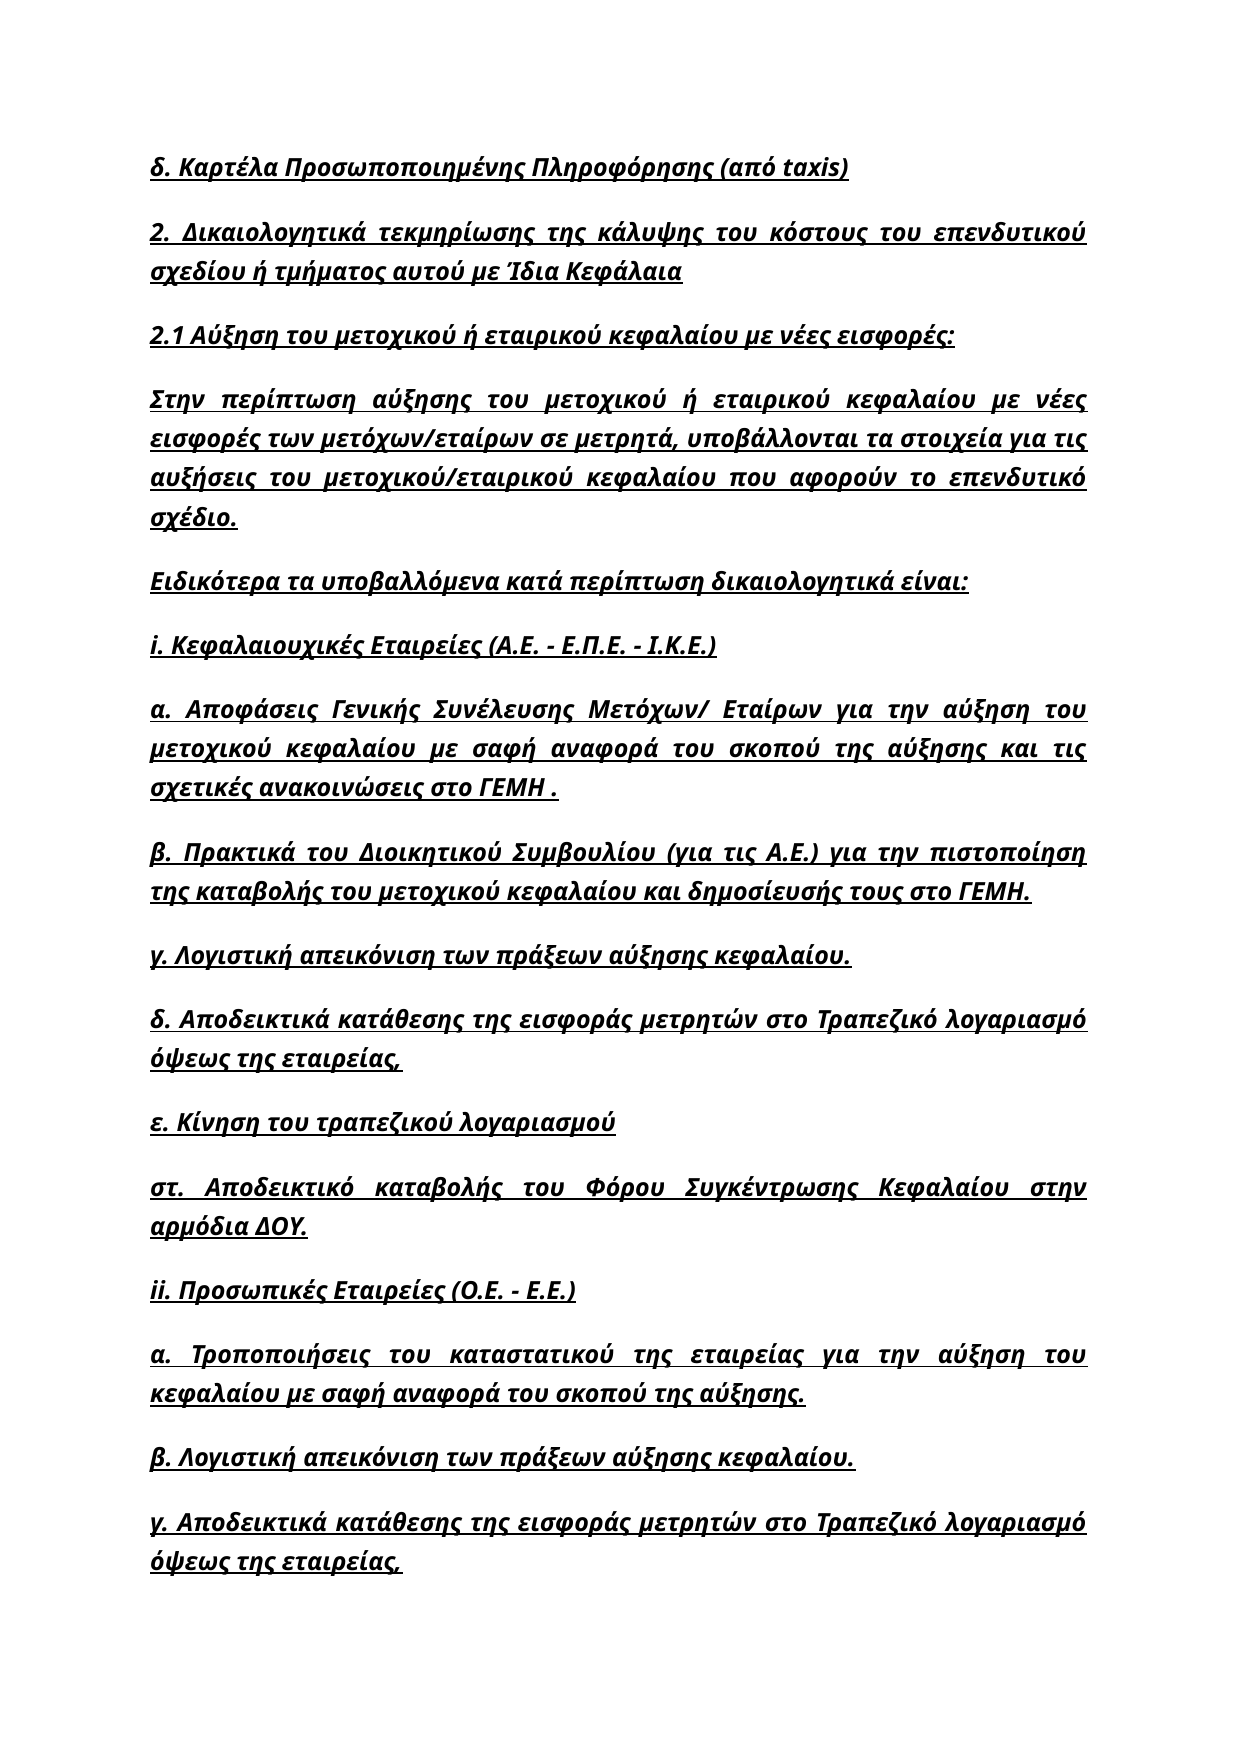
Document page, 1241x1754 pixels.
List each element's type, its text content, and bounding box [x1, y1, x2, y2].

text δ. Καρτέλα Προσωποποιημένης Πληροφόρησης (από taxis) [150, 150, 1090, 184]
text 2. Δικαιολογητικά τεκμηρίωσης της κάλυψης του κόστους του επενδυτικού σχεδίου ή τμήματος αυτού με Ίδια Κεφάλαια [150, 214, 1090, 287]
text γ. Αποδεικτικά κατάθεσης της εισφοράς μετρητών στο Τραπεζικό λογαριασμό όψεως της εταιρείας, [150, 1504, 1090, 1577]
text α. Αποφάσεις Γενικής Συνέλευσης Μετόχων/ Εταίρων για την αύξηση του μετοχικού κεφαλαίου με σαφή αναφορά του σκοπού της αύξησης και τις σχετικές ανακοινώσεις στο ΓΕΜΗ . [150, 692, 1090, 804]
text 2.1 Αύξηση του μετοχικού ή εταιρικού κεφαλαίου με νέες εισφορές: [150, 317, 1090, 352]
text γ. Λογιστική απεικόνιση των πράξεων αύξησης κεφαλαίου. [150, 937, 1090, 972]
text στ. Αποδεικτικό καταβολής του Φόρου Συγκέντρωσης Κεφαλαίου στην αρμόδια ΔΟΥ. [150, 1169, 1090, 1242]
text Στην περίπτωση αύξησης του μετοχικού ή εταιρικού κεφαλαίου με νέες εισφορές των μετόχων/εταίρων σε μετρητά, υποβάλλονται τα στοιχεία για τις αυξήσεις του μετοχικού/εταιρικού κεφαλαίου που αφορούν το επενδυτικό σχέδιο. [150, 382, 1090, 533]
text δ. Αποδεικτικά κατάθεσης της εισφοράς μετρητών στο Τραπεζικό λογαριασμό όψεως της εταιρείας, [150, 1002, 1090, 1075]
text ii. Προσωπικές Εταιρείες (Ο.Ε. - Ε.Ε.) [150, 1272, 1090, 1307]
text α. Τροποποιήσεις του καταστατικού της εταιρείας για την αύξηση του κεφαλαίου με σαφή αναφορά του σκοπού της αύξησης. [150, 1337, 1090, 1410]
text ε. Κίνηση του τραπεζικού λογαριασμού [150, 1105, 1090, 1139]
text i. Κεφαλαιουχικές Εταιρείες (Α.Ε. - Ε.Π.Ε. - Ι.Κ.Ε.) [150, 627, 1090, 662]
text Ειδικότερα τα υποβαλλόμενα κατά περίπτωση δικαιολογητικά είναι: [150, 563, 1090, 597]
text β. Πρακτικά του Διοικητικού Συμβουλίου (για τις Α.Ε.) για την πιστοποίηση της καταβολής του μετοχικού κεφαλαίου και δημοσίευσής τους στο ΓΕΜΗ. [150, 834, 1090, 907]
text β. Λογιστική απεικόνιση των πράξεων αύξησης κεφαλαίου. [150, 1440, 1090, 1474]
